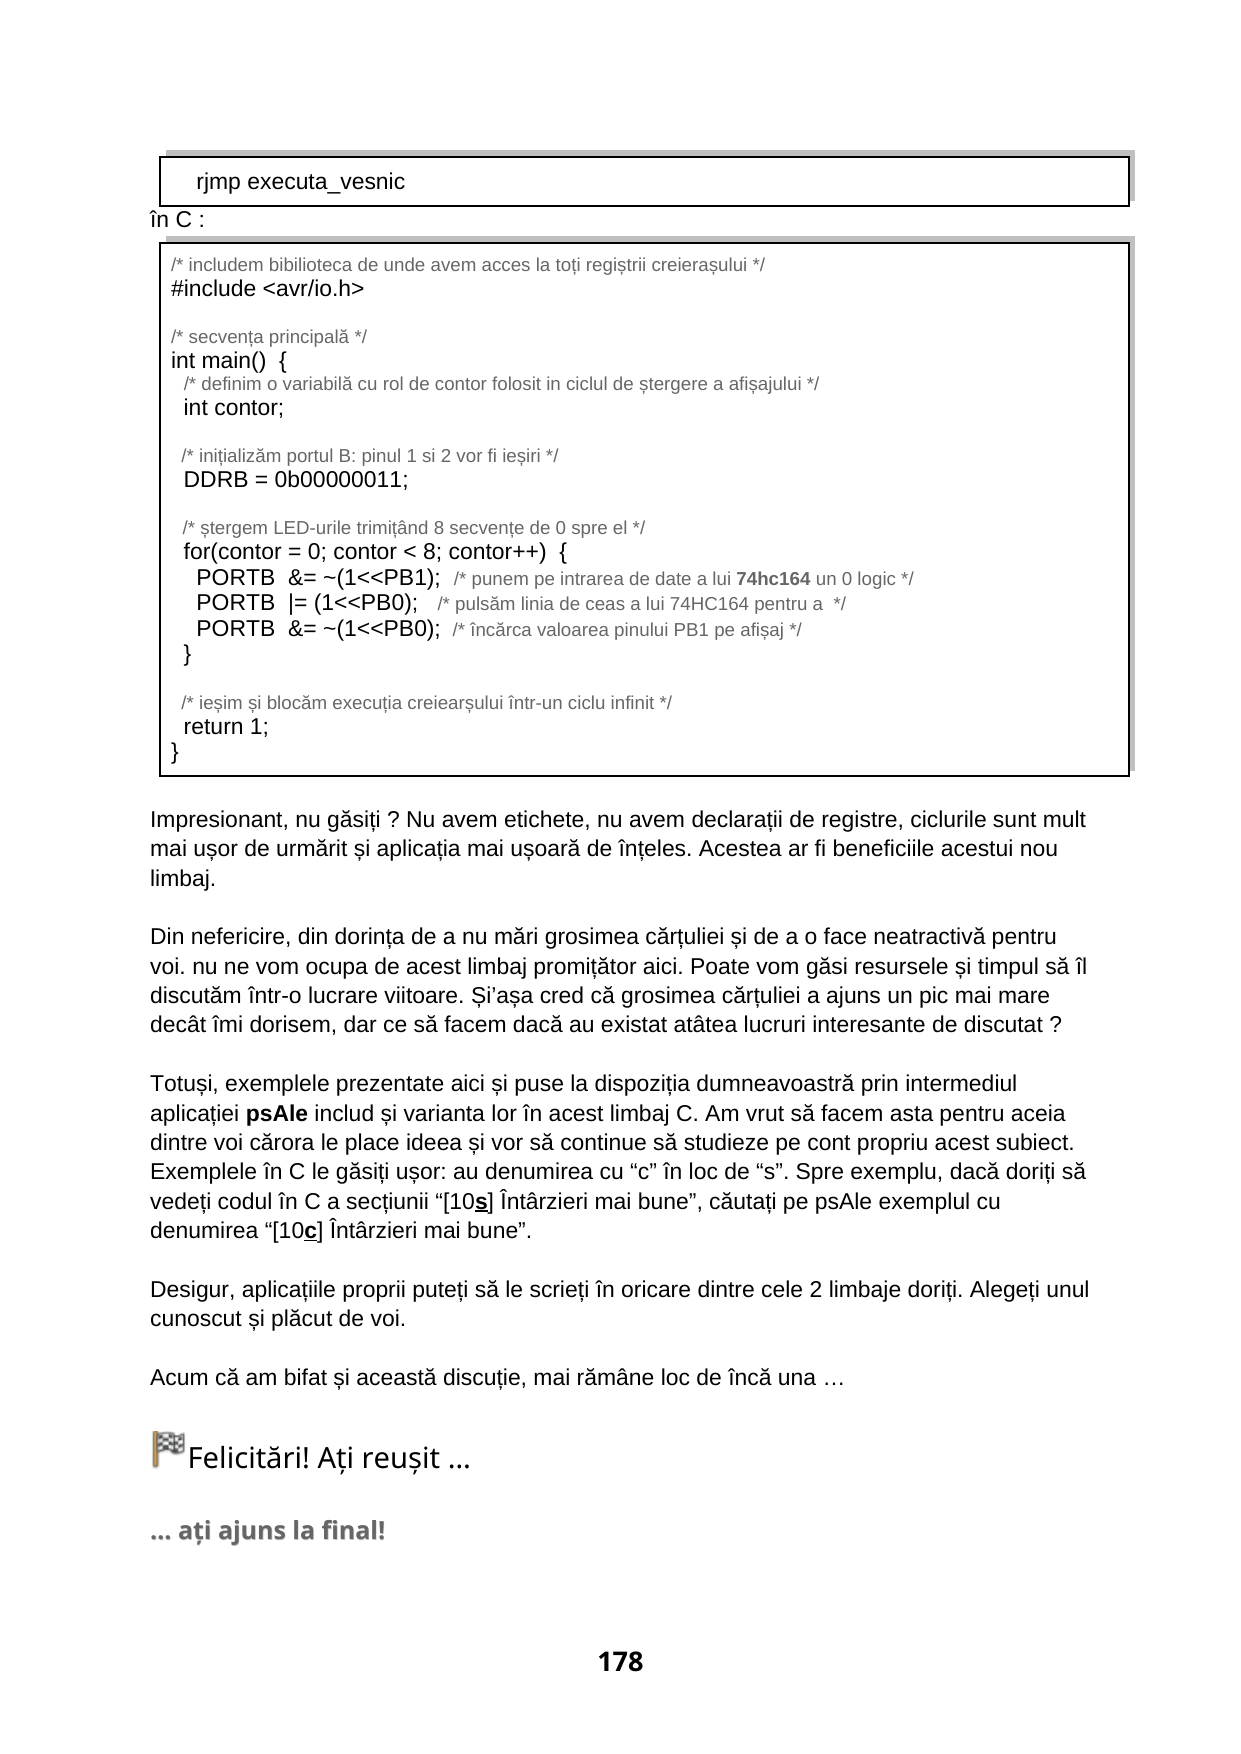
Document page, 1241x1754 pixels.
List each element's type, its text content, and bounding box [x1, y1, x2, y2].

text în C : [150, 207, 1091, 232]
text Din nefericire, din dorința de a nu mări grosimea cărțuliei și de a o face neatractivă pentru voi. nu ne vom ocupa de acest limbaj promițător aici. Poate vom găsi resursele și timpul să îl discutăm într-o lucrare viitoare. Și’așa cred că grosimea cărțuliei a ajuns un pic mai mare decât îmi dorisem, dar ce să facem dacă au existat atâtea lucruri interesante de discutat ? [150, 924, 1091, 1038]
text Totuși, exemplele prezentate aici și puse la dispoziția dumneavoastră prin intermediul aplicației psAle includ și varianta lor în acest limbaj C. Am vrut să facem asta pentru aceia dintre voi cărora le place ideea și vor să continue să studieze pe cont propriu acest subiect. Exemplele în C le găsiți ușor: au denumirea cu “c” în loc de “s”. Spre exemplu, dacă doriți să vedeți codul în C a secțiunii “[10s] Întârzieri mai bune”, căutați pe psAle exemplul cu denumirea “[10c] Întârzieri mai bune”. [150, 1071, 1091, 1243]
subtitle … ați ajuns la final! [150, 1513, 1091, 1547]
subtitle Felicitări! Ați reușit … [150, 1431, 1091, 1477]
text Acum că am bifat și această discuție, mai rămâne loc de încă una … [150, 1364, 1091, 1390]
text Desigur, aplicațiile proprii puteți să le scrieți în oricare dintre cele 2 limbaje doriți. Alegeți unul cunoscut și plăcut de voi. [150, 1276, 1091, 1331]
table_header rjmp executa_vesnic [161, 158, 1128, 204]
text Impresionant, nu găsiți ? Nu avem etichete, nu avem declarații de registre, ciclurile sunt mult mai ușor de urmărit și aplicația mai ușoară de înțeles. Acestea ar fi beneficiile acestui nou limbaj. [150, 806, 1091, 891]
table_header /* includem bibilioteca de unde avem acces la toți regiștrii creierașului */ #include <avr/io.h> /* secvența principală */ int main() { /* definim o variabilă cu rol de contor folosit in ciclul de ștergere a afișajului */ int contor; /* inițializăm portul B: pinul 1 si 2 vor fi ieșiri */ DDRB = 0b00000011; /* ștergem LED-urile trimițând 8 secvențe de 0 spre el */ for(contor = 0; contor < 8; contor++) { PORTB &= ~(1<<PB1); /* punem pe intrarea de date a lui 74hc164 un 0 logic */ PORTB |= (1<<PB0); /* pulsăm linia de ceas a lui 74HC164 pentru a */ PORTB &= ~(1<<PB0); /* încărca valoarea pinului PB1 pe afișaj */ } /* ieșim și blocăm execuția creiearșului într-un ciclu infinit */ return 1; } [161, 244, 1128, 775]
picture [150, 1431, 188, 1469]
